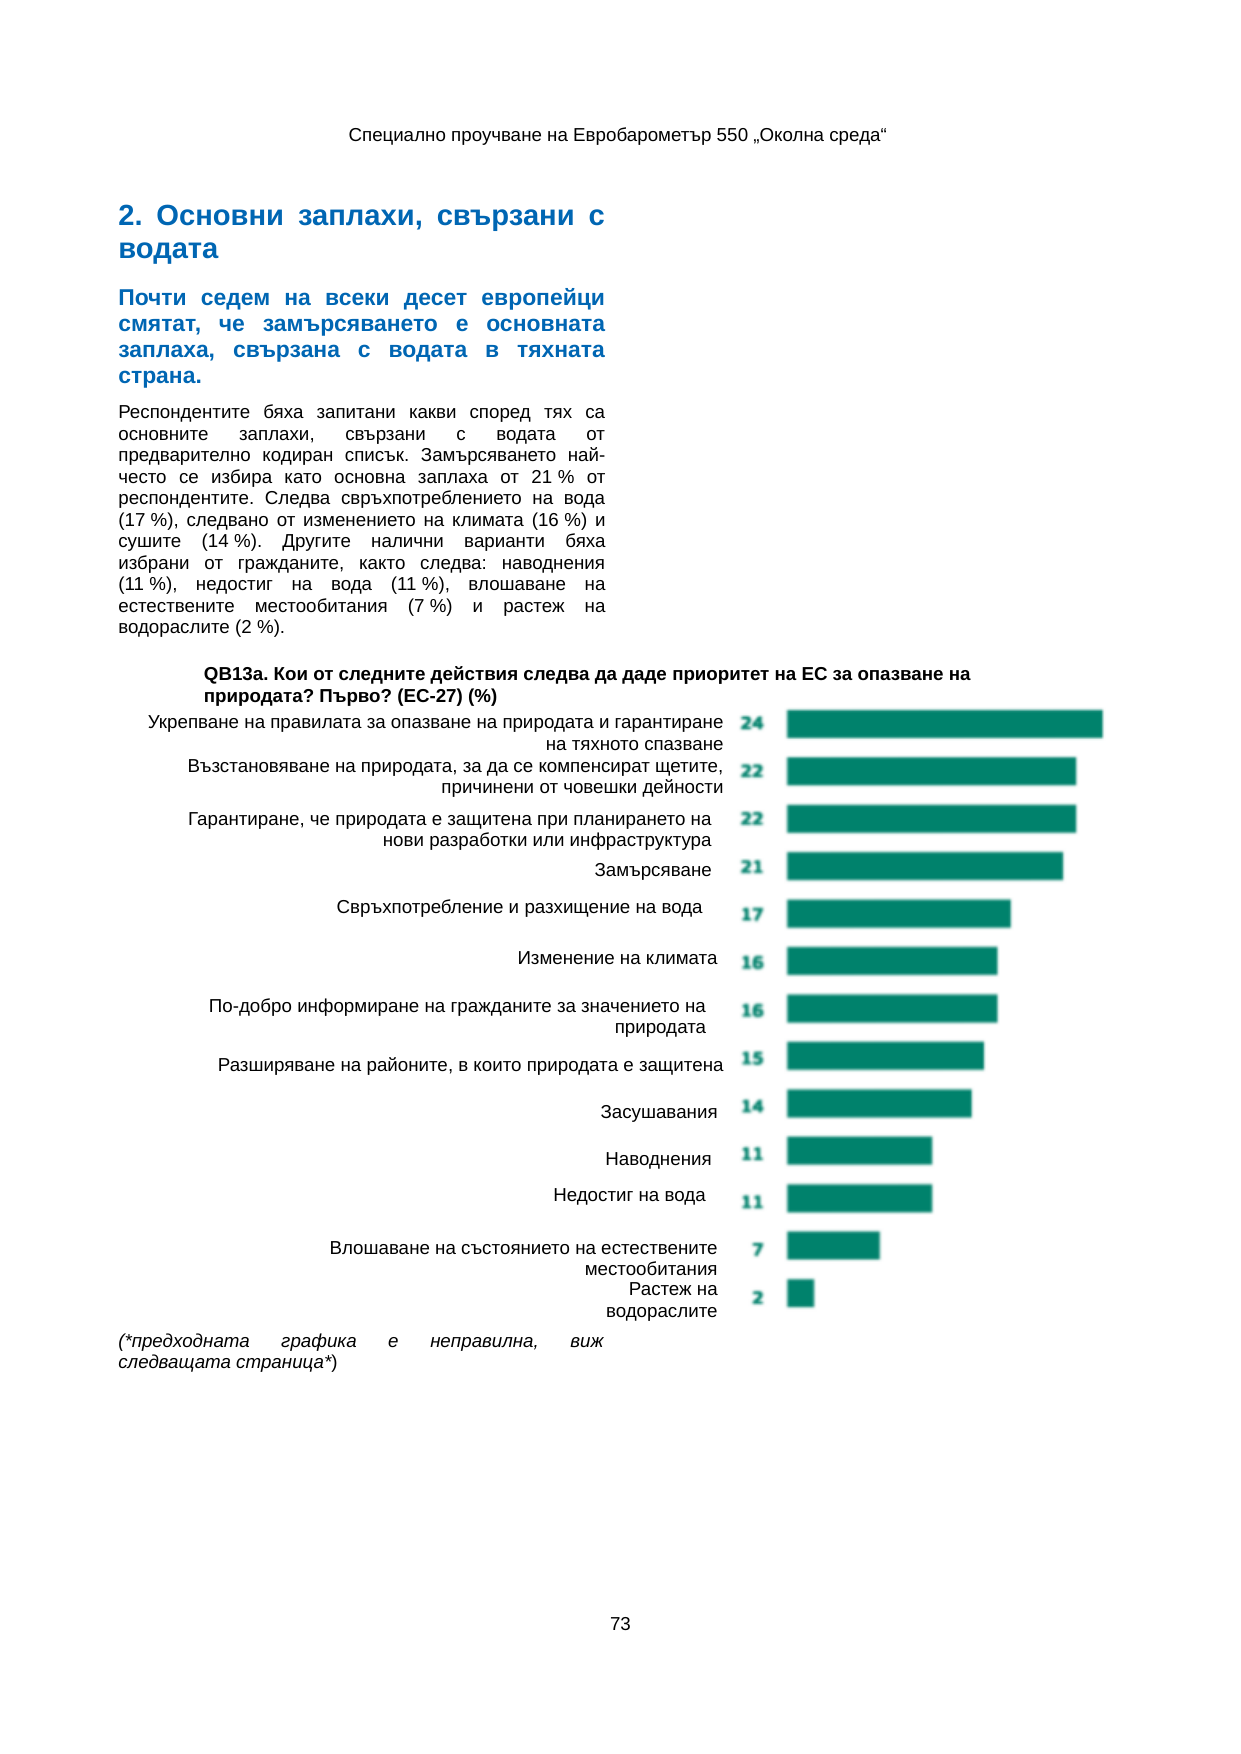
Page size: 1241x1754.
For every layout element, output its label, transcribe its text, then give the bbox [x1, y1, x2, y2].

picture [726, 697, 1205, 1330]
subtitle 2. Основни заплахи, свързани с водата [118, 198, 605, 265]
text Почти седем на всеки десет европейци смятат, че замърсяването е основната заплаха, свързана с водата в тяхната страна. [118, 283, 605, 389]
text Респондентите бяха запитани какви според тях са основните заплахи, свързани с водата от предварително кодиран списък. Замърсяването най-често се избира като основна заплаха от 21 % от респондентите. Следва свръхпотреблението на вода (17 %), следвано от изменението на климата (16 %) и сушите (14 %). Другите налични варианти бяха избрани от гражданите, както следва: наводнения (11 %), недостиг на вода (11 %), влошаване на естествените местообитания (7 %) и растеж на водораслите (2 %). [118, 401, 605, 638]
text (*предходната графика е неправилна, виж следващата страница*) [118, 650, 605, 1373]
